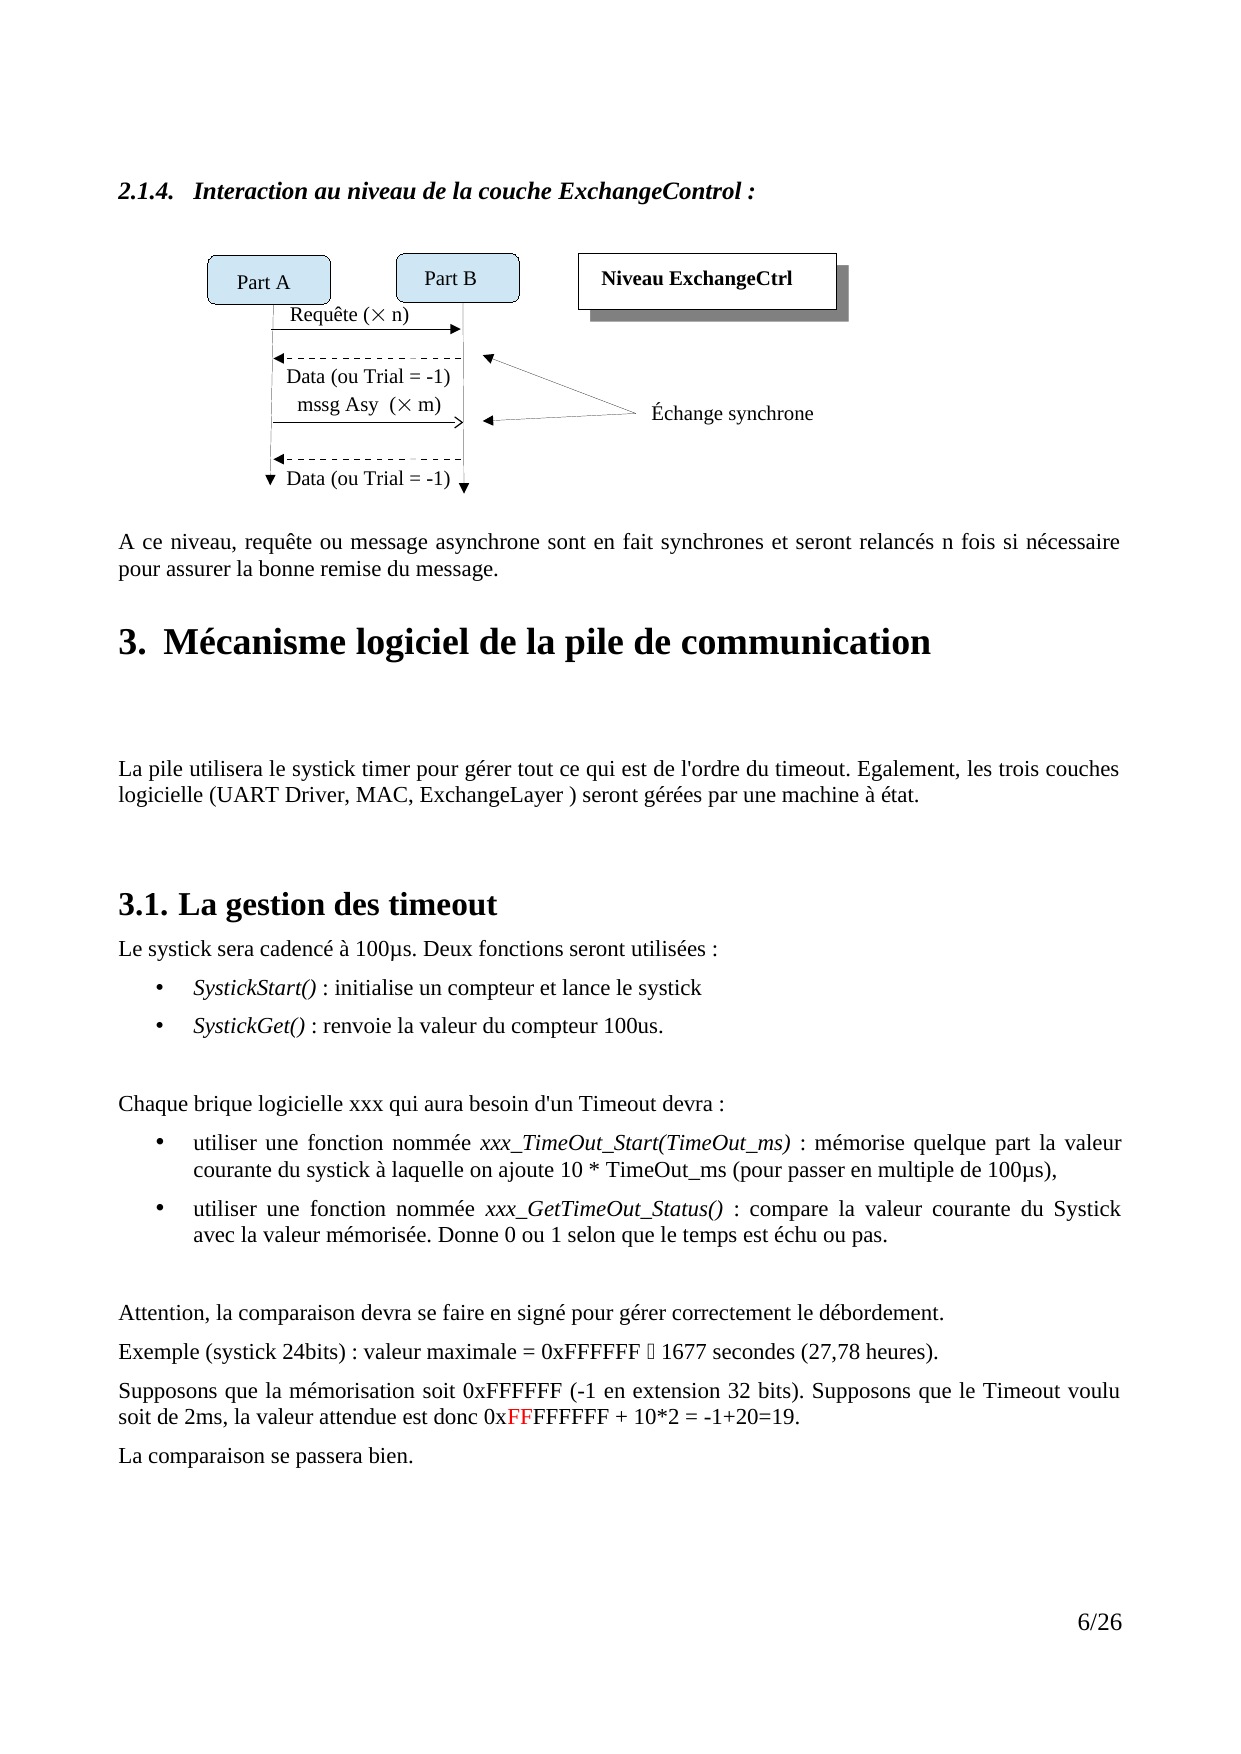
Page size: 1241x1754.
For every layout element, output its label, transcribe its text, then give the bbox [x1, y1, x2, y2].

list SystickStart() : initialise un compteur et lance le systick [156, 974, 1122, 1000]
list utiliser une fonction nommée xxx_GetTimeOut_Status() : compare la valeur courante du Systick avec la valeur mémorisée. Donne 0 ou 1 selon que le temps est échu ou pas. [156, 1195, 1122, 1248]
list SystickGet() : renvoie la valeur du compteur 100us. [156, 1012, 1122, 1039]
subtitle Interaction au niveau de la couche ExchangeControl : [118, 176, 1122, 205]
text La pile utilisera le systick timer pour gérer tout ce qui est de l'ordre du timeout. Egalement, les trois couches logicielle (UART Driver, MAC, ExchangeLayer ) seront gérées par une machine à état. [118, 755, 1122, 808]
subtitle Mécanisme logiciel de la pile de communication [118, 619, 1122, 662]
text Le systick sera cadencé à 100µs. Deux fonctions seront utilisées : [118, 935, 1122, 961]
text La comparaison se passera bien. [118, 1442, 1122, 1468]
list utiliser une fonction nommée xxx_TimeOut_Start(TimeOut_ms) : mémorise quelque part la valeur courante du systick à laquelle on ajoute 10 * TimeOut_ms (pour passer en multiple de 100µs), [156, 1129, 1122, 1182]
text Chaque brique logicielle xxx qui aura besoin d'un Timeout devra : [118, 1090, 1122, 1117]
text Exemple (systick 24bits) : valeur maximale = 0xFFFFFF  1677 secondes (27,78 heures). [118, 1338, 1122, 1364]
text Attention, la comparaison devra se faire en signé pour gérer correctement le débordement. [118, 1299, 1122, 1326]
text A ce niveau, requête ou message asynchrone sont en fait synchrones et seront relancés n fois si nécessaire pour assurer la bonne remise du message. [118, 528, 1122, 581]
text Supposons que la mémorisation soit 0xFFFFFF (-1 en extension 32 bits). Supposons que le Timeout voulu soit de 2ms, la valeur attendue est donc 0xFFFFFFFF + 10*2 = -1+20=19. [118, 1377, 1122, 1429]
subtitle La gestion des timeout [118, 884, 1122, 922]
